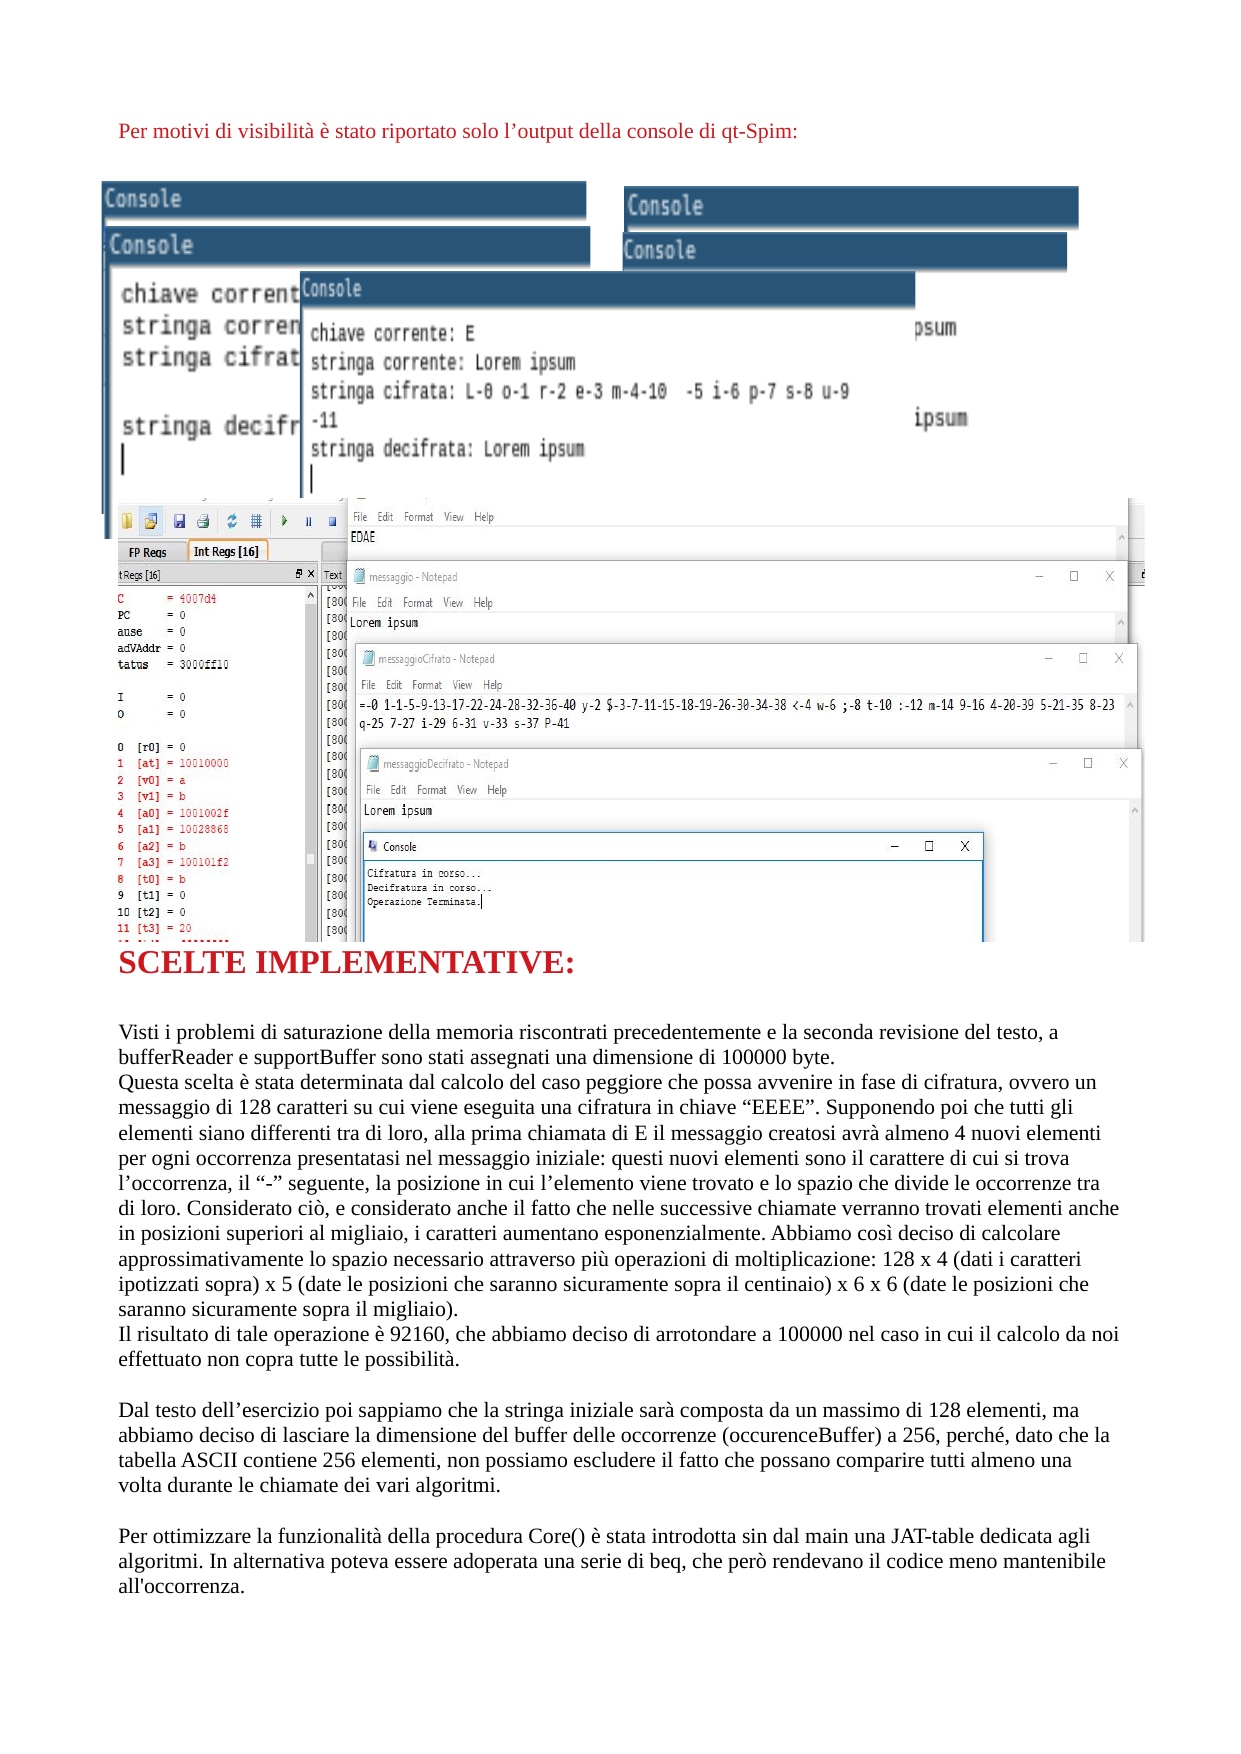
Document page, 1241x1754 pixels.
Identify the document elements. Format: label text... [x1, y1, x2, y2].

text Questa scelta è stata determinata dal calcolo del caso peggiore che possa avvenire in fase di cifratura, ovvero un messaggio di 128 caratteri su cui viene eseguita una cifratura in chiave “EEEE”. Supponendo poi che tutti gli elementi siano differenti tra di loro, alla prima chiamata di E il messaggio creatosi avrà almeno 4 nuovi elementi per ogni occorrenza presentatasi nel messaggio iniziale: questi nuovi elementi sono il carattere di cui si trova l’occorrenza, il “-” seguente, la posizione in cui l’elemento viene trovato e lo spazio che divide le occorrenze tra di loro. Considerato ciò, e considerato anche il fatto che nelle successive chiamate verranno trovati elementi anche in posizioni superiori al migliaio, i caratteri aumentano esponenzialmente. Abbiamo così deciso di calcolare approssimativamente lo spazio necessario attraverso più operazioni di moltiplicazione: 128 x 4 (dati i caratteri ipotizzati sopra) x 5 (date le posizioni che saranno sicuramente sopra il centinaio) x 6 x 6 (date le posizioni che saranno sicuramente sopra il migliaio). [118, 1069, 1122, 1321]
text Per motivi di visibilità è stato riportato solo l’output della console di qt-Spim: [118, 118, 1122, 143]
text Il risultato di tale operazione è 92160, che abbiamo deciso di arrotondare a 100000 nel caso in cui il calcolo da noi effettuato non copra tutte le possibilità. [118, 1321, 1122, 1372]
text Dal testo dell’esercizio poi sappiamo che la stringa iniziale sarà composta da un massimo di 128 elementi, ma abbiamo deciso di lasciare la dimensione del buffer delle occorrenze (occurenceBuffer) a 256, perché, dato che la tabella ASCII contiene 256 elementi, non possiamo escludere il fatto che possano comparire tutti almeno una volta durante le chiamate dei vari algoritmi. [118, 1397, 1122, 1498]
text SCELTE IMPLEMENTATIVE: [118, 942, 1122, 980]
text Per ottimizzare la funzionalità della procedura Core() è stata introdotta sin dal main una JAT-table dedicata agli algoritmi. In alternativa poteva essere adoperata una serie di beq, che però rendevano il codice meno mantenibile all'occorrenza. [118, 1523, 1122, 1598]
text Visti i problemi di saturazione della memoria riscontrati precedentemente e la seconda revisione del testo, a bufferReader e supportBuffer sono stati assegnati una dimensione di 100000 byte. [118, 1019, 1122, 1069]
